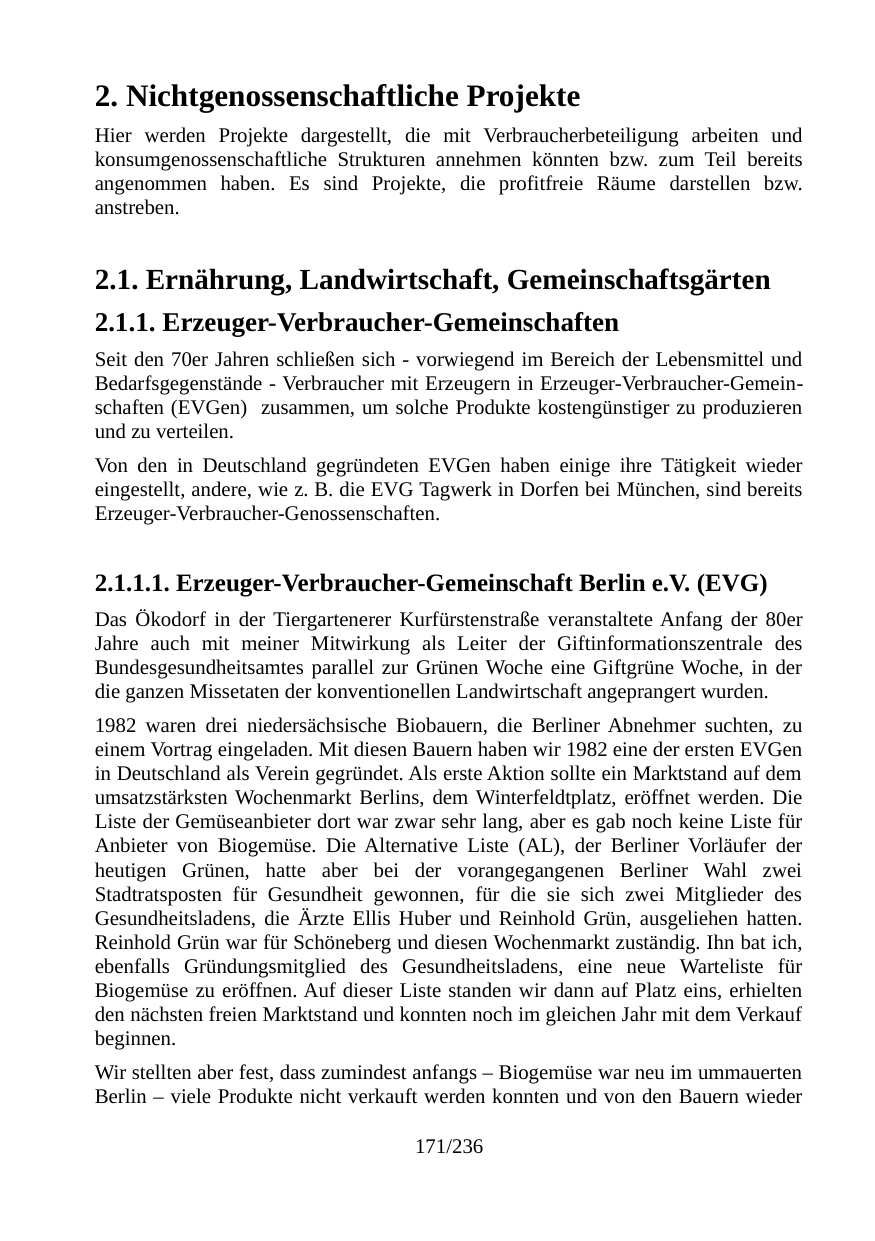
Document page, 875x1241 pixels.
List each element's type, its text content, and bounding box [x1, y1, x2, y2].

text 2.1.1.1. Erzeuger-Verbraucher-Gemeinschaft Berlin e.V. (EVG) [94, 568, 803, 597]
text Von den in Deutschland gegründeten EVGen haben einige ihre Tätigkeit wieder eingestellt, andere, wie z. B. die EVG Tagwerk in Dorfen bei München, sind bereits Erzeuger-Verbraucher-Genossenschaften. [94, 453, 803, 525]
text Seit den 70er Jahren schließen sich - vorwiegend im Bereich der Lebensmittel und Bedarfsgegenstände - Verbraucher mit Erzeugern in Erzeuger-Verbraucher-Gemein­schaften (EVGen) zusammen, um solche Produkte kostengünstiger zu produzieren und zu verteilen. [94, 347, 803, 443]
text 2.1. Ernährung, Landwirtschaft, Gemeinschaftsgärten [94, 262, 803, 296]
text Wir stellten aber fest, dass zumindest anfangs – Biogemüse war neu im ummauerten Berlin – viele Produkte nicht verkauft werden konnten und von den Bauern wieder [94, 1060, 803, 1108]
text 2. Nichtgenossenschaftliche Projekte [94, 77, 803, 113]
text Hier werden Projekte dargestellt, die mit Verbraucherbeteiligung arbeiten und konsumgenossenschaftliche Strukturen annehmen könnten bzw. zum Teil bereits angenommen haben. Es sind Projekte, die profitfreie Räume darstellen bzw. anstreben. [94, 122, 803, 219]
text Das Ökodorf in der Tiergartenerer Kurfürstenstraße veranstaltete Anfang der 80er Jahre auch mit meiner Mitwirkung als Leiter der Giftinformationszentrale des Bundesgesundheitsamtes parallel zur Grünen Woche eine Giftgrüne Woche, in der die ganzen Missetaten der konventionellen Landwirtschaft angeprangert wurden. [94, 607, 803, 703]
text 1982 waren drei niedersächsische Biobauern, die Berliner Abnehmer suchten, zu einem Vortrag eingeladen. Mit diesen Bauern haben wir 1982 eine der ersten EVGen in Deutschland als Verein gegründet. Als erste Aktion sollte ein Marktstand auf dem umsatzstärksten Wochenmarkt Berlins, dem Winterfeldtplatz, eröffnet werden. Die Liste der Gemüseanbieter dort war zwar sehr lang, aber es gab noch keine Liste für Anbieter von Biogemüse. Die Alternative Liste (AL), der Berliner Vorläufer der heutigen Grünen, hatte aber bei der vorangegangenen Berliner Wahl zwei Stadtratsposten für Gesundheit gewonnen, für die sie sich zwei Mitglieder des Gesundheitsladens, die Ärzte Ellis Huber und Reinhold Grün, ausgeliehen hatten. Reinhold Grün war für Schöneberg und diesen Wochenmarkt zuständig. Ihn bat ich, ebenfalls Gründungsmitglied des Gesundheitsladens, eine neue Warteliste für Biogemüse zu eröffnen. Auf dieser Liste standen wir dann auf Platz eins, erhielten den nächsten freien Marktstand und konnten noch im gleichen Jahr mit dem Verkauf beginnen. [94, 713, 803, 1050]
text 2.1.1. Erzeuger-Verbraucher-Gemeinschaften [94, 306, 803, 337]
